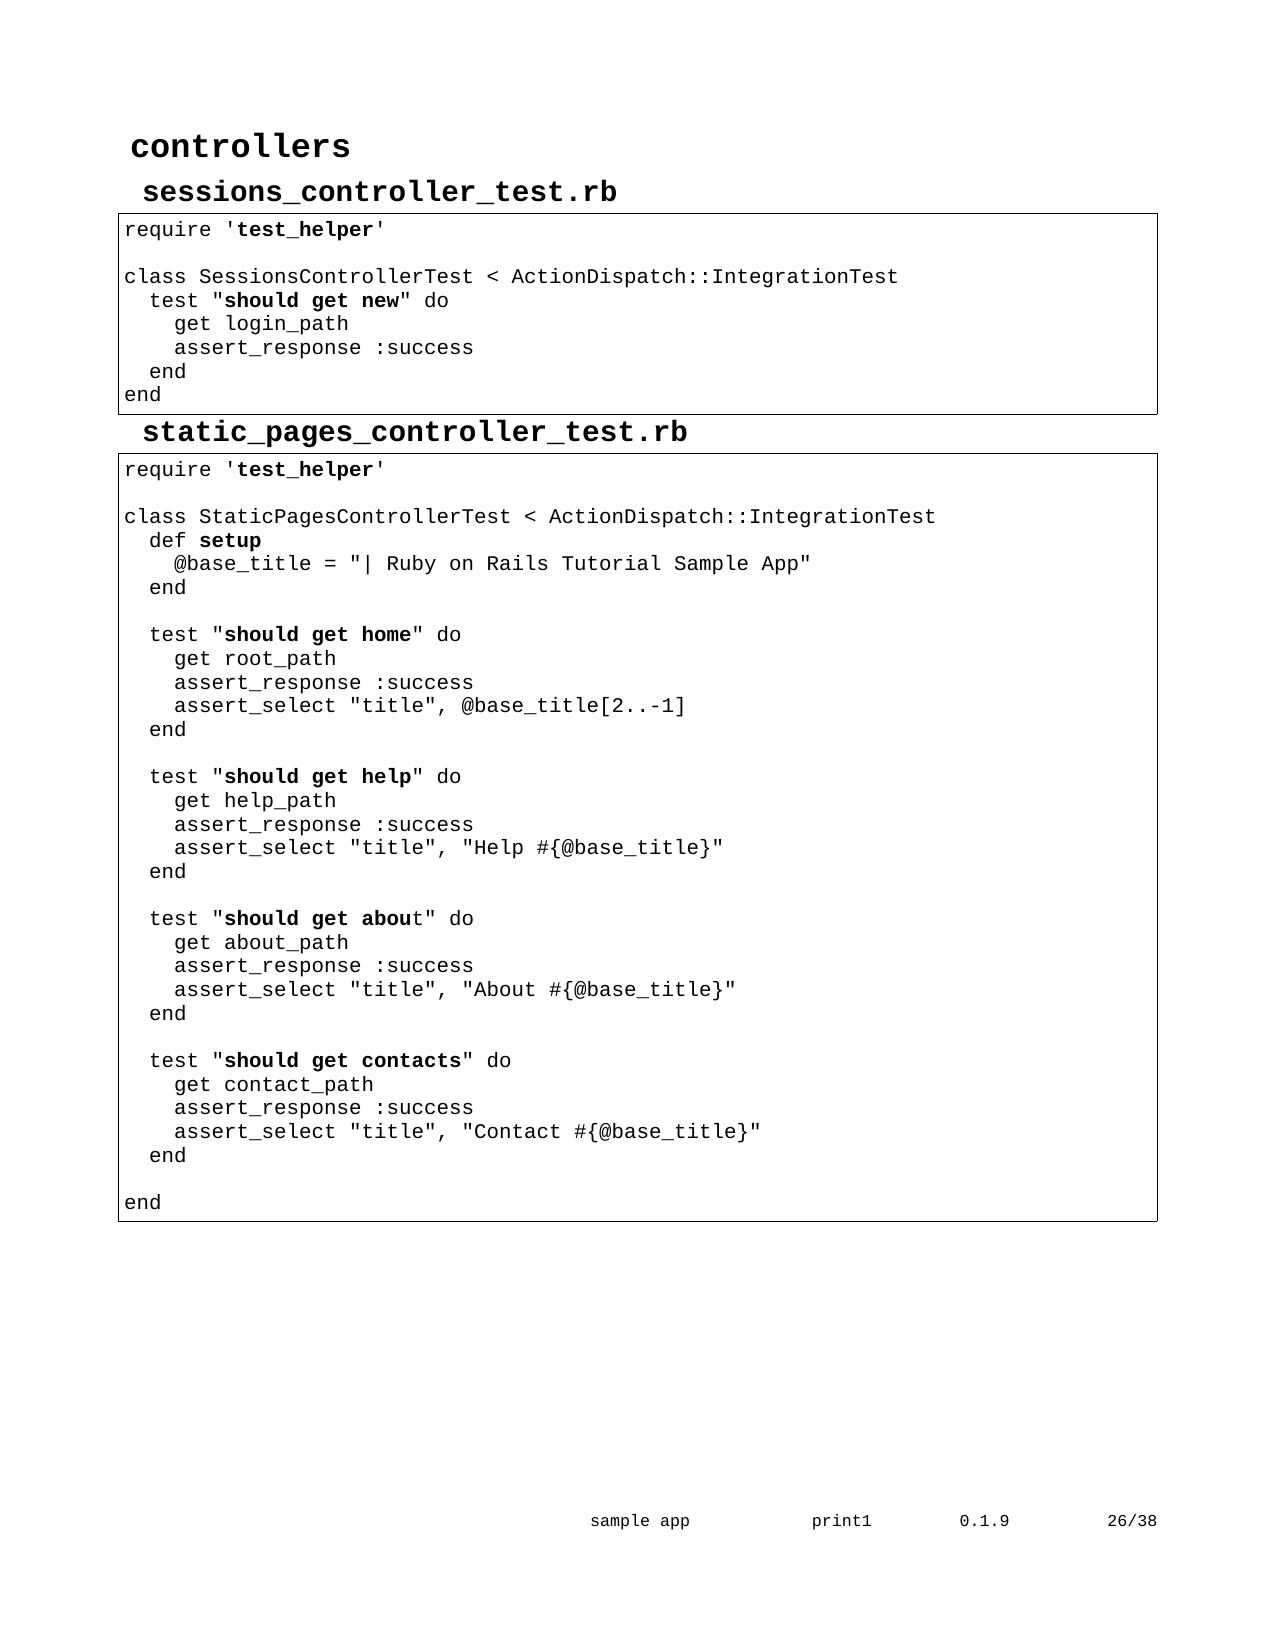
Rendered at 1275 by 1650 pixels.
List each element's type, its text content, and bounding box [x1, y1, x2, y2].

table_header require 'test_helper' class StaticPagesControllerTest < ActionDispatch::IntegrationTest def setup @base_title = "| Ruby on Rails Tutorial Sample App" end test "should get home" do get root_path assert_response :success assert_select "title", @base_title[2..-1] end test "should get help" do get help_path assert_response :success assert_select "title", "Help #{@base_title}" end test "should get about" do get about_path assert_response :success assert_select "title", "About #{@base_title}" end test "should get contacts" do get contact_path assert_response :success assert_select "title", "Contact #{@base_title}" end end [119, 454, 1157, 1221]
table_header require 'test_helper' class SessionsControllerTest < ActionDispatch::IntegrationTest test "should get new" do get login_path assert_response :success end end [119, 214, 1157, 414]
subtitle controllers [130, 130, 1157, 168]
subtitle sessions_controller_test.rb [142, 177, 1157, 210]
subtitle static_pages_controller_test.rb [142, 417, 1157, 450]
